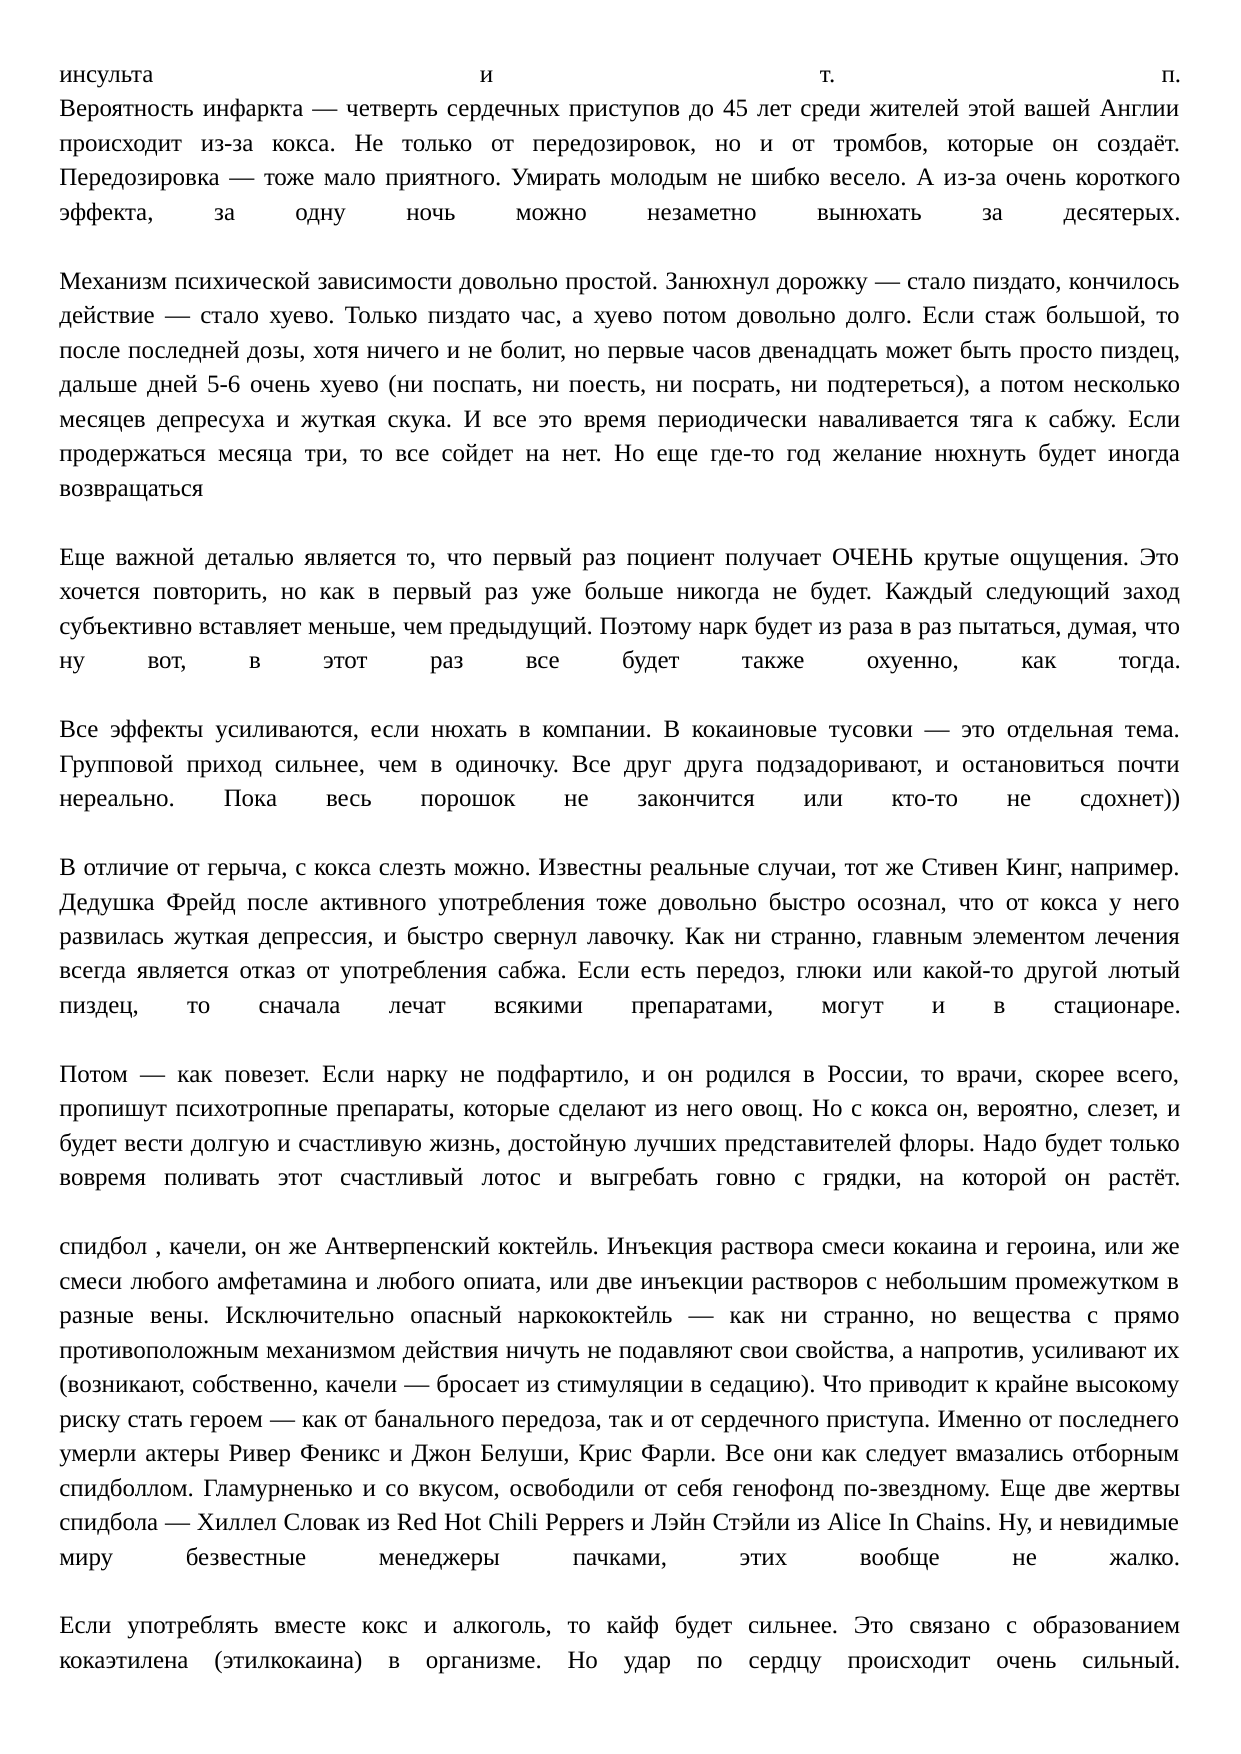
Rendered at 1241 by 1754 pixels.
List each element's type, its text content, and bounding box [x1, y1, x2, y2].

text инсульта и т. п. Вероятность инфаркта — четверть сердечных приступов до 45 лет среди жителей этой вашей Англии происходит из-за кокса. Не только от передозировок, но и от тромбов, которые он создаёт. Передозировка — тоже мало приятного. Умирать молодым не шибко весело. А из-за очень короткого эффекта, за одну ночь можно незаметно вынюхать за десятерых. Механизм психической зависимости довольно простой. Занюхнул дорожку — стало пиздато, кончилось действие — стало хуево. Только пиздато час, а хуево потом довольно долго. Если стаж большой, то после последней дозы, хотя ничего и не болит, но первые часов двенадцать может быть просто пиздец, дальше дней 5-6 очень хуево (ни поспать, ни поесть, ни посрать, ни подтереться), а потом несколько месяцев депресуха и жуткая скука. И все это время периодически наваливается тяга к сабжу. Если продержаться месяца три, то все сойдет на нет. Но еще где-то год желание нюхнуть будет иногда возвращаться Еще важной деталью является то, что первый раз поциент получает ОЧЕНЬ крутые ощущения. Это хочется повторить, но как в первый раз уже больше никогда не будет. Каждый следующий заход субъективно вставляет меньше, чем предыдущий. Поэтому нарк будет из раза в раз пытаться, думая, что ну вот, в этот раз все будет также охуенно, как тогда. Все эффекты усиливаются, если нюхать в компании. В кокаиновые тусовки — это отдельная тема. Групповой приход сильнее, чем в одиночку. Все друг друга подзадоривают, и остановиться почти нереально. Пока весь порошок не закончится или кто-то не сдохнет)) В отличие от герыча, с кокса слезть можно. Известны реальные случаи, тот же Стивен Кинг, например. Дедушка Фрейд после активного употребления тоже довольно быстро осознал, что от кокса у него развилась жуткая депрессия, и быстро свернул лавочку. Как ни странно, главным элементом лечения всегда является отказ от употребления сабжа. Если есть передоз, глюки или какой-то другой лютый пиздец, то сначала лечат всякими препаратами, могут и в стационаре. Потом — как повезет. Если нарку не подфартило, и он родился в России, то врачи, скорее всего, пропишут психотропные препараты, которые сделают из него овощ. Но с кокса он, вероятно, слезет, и будет вести долгую и счастливую жизнь, достойную лучших представителей флоры. Надо будет только вовремя поливать этот счастливый лотос и выгребать говно с грядки, на которой он растёт. спидбол , качели, он же Антверпенский коктейль. Инъекция раствора смеси кокаина и героина, или же смеси любого амфетамина и любого опиата, или две инъекции растворов с небольшим промежутком в разные вены. Исключительно опасный наркококтейль — как ни странно, но вещества с прямо противоположным механизмом действия ничуть не подавляют свои свойства, а напротив, усиливают их (возникают, собственно, качели — бросает из стимуляции в седацию). Что приводит к крайне высокому риску стать героем — как от банального передоза, так и от сердечного приступа. Именно от последнего умерли актеры Ривер Феникс и Джон Белуши, Крис Фарли. Все они как следует вмазались отборным спидболлом. Гламурненько и со вкусом, освободили от себя генофонд по-звездному. Еще две жертвы спидбола — Хиллел Словак из Red Hot Chili Peppers и Лэйн Стэйли из Alice In Chains. Ну, и невидимые миру безвестные менеджеры пачками, этих вообще не жалко. Если употреблять вместе кокс и алкоголь, то кайф будет сильнее. Это связано с образованием кокаэтилена (этилкокаина) в организме. Но удар по сердцу происходит очень сильный. [59, 59, 1181, 1674]
